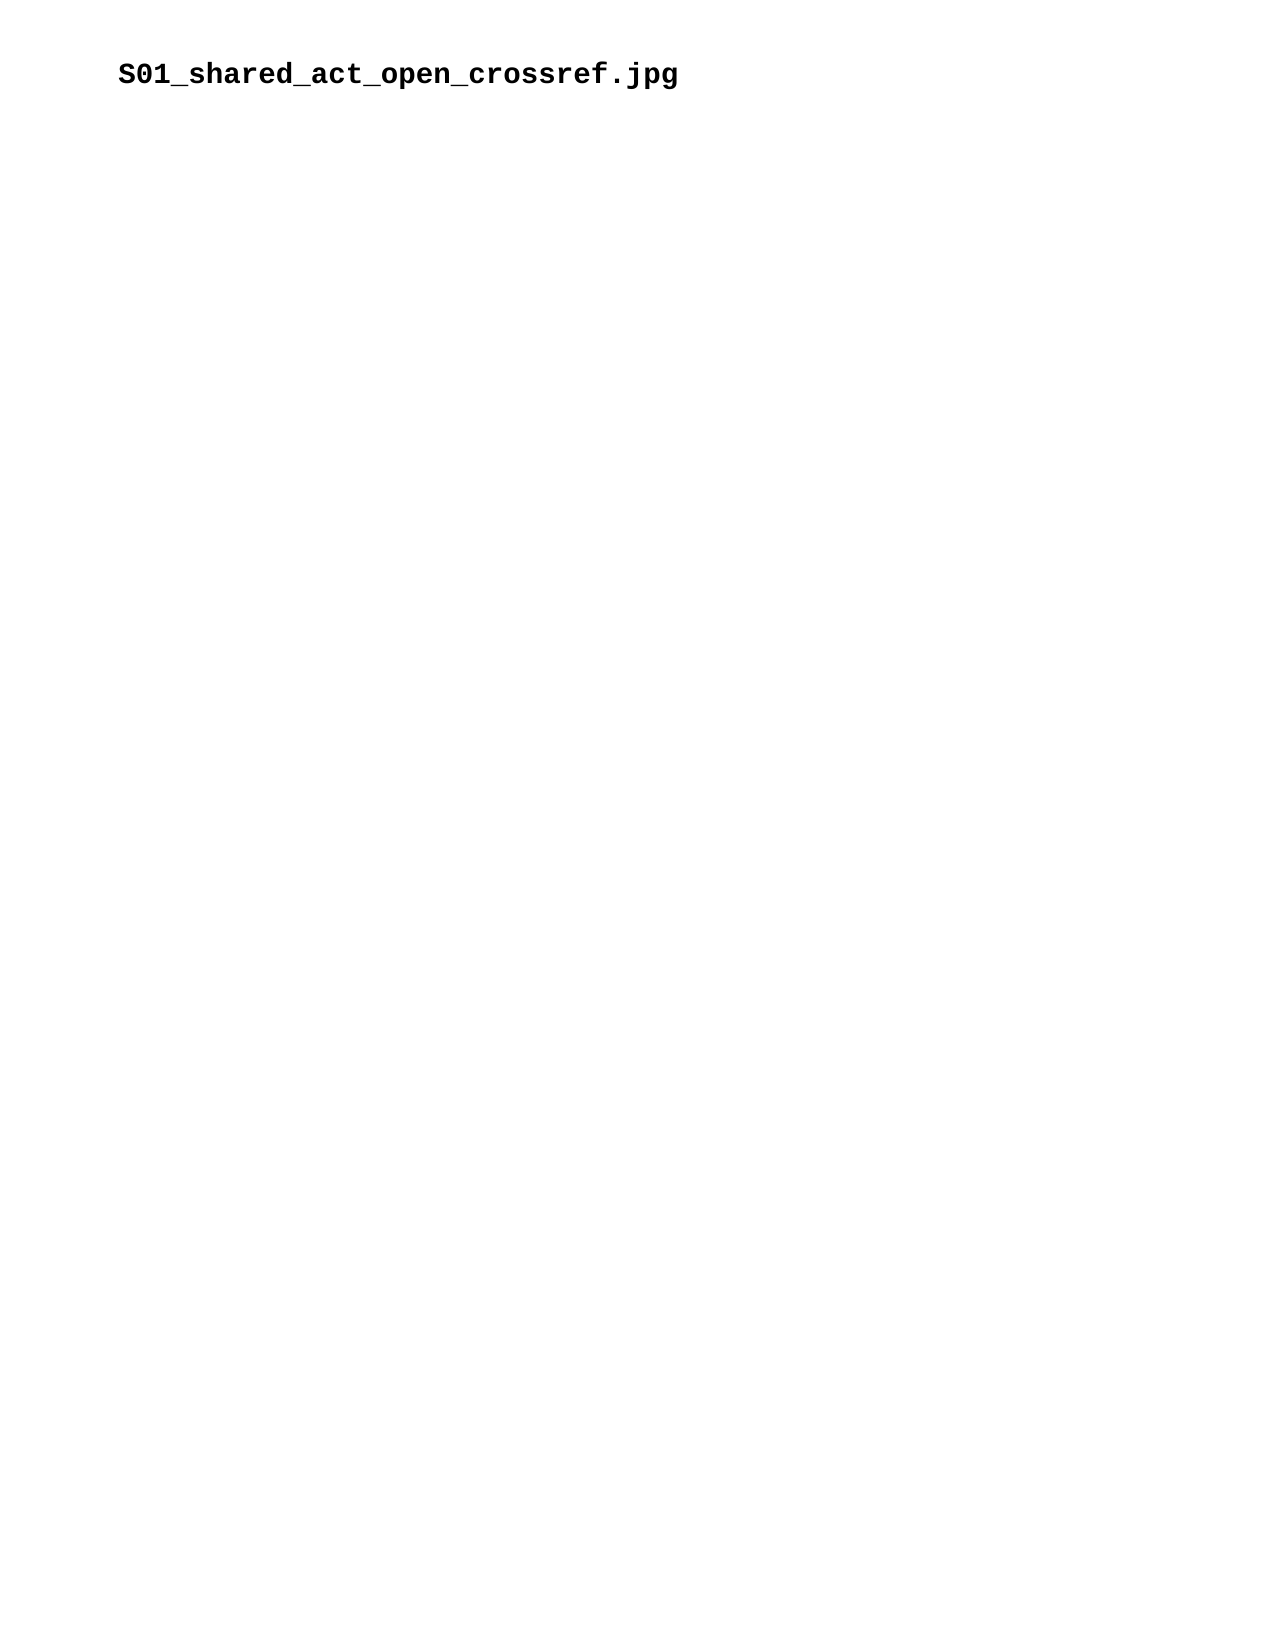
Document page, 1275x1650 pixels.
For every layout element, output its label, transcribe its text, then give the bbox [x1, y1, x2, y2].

subtitle S01_shared_act_open_crossref.jpg [118, 59, 1216, 92]
